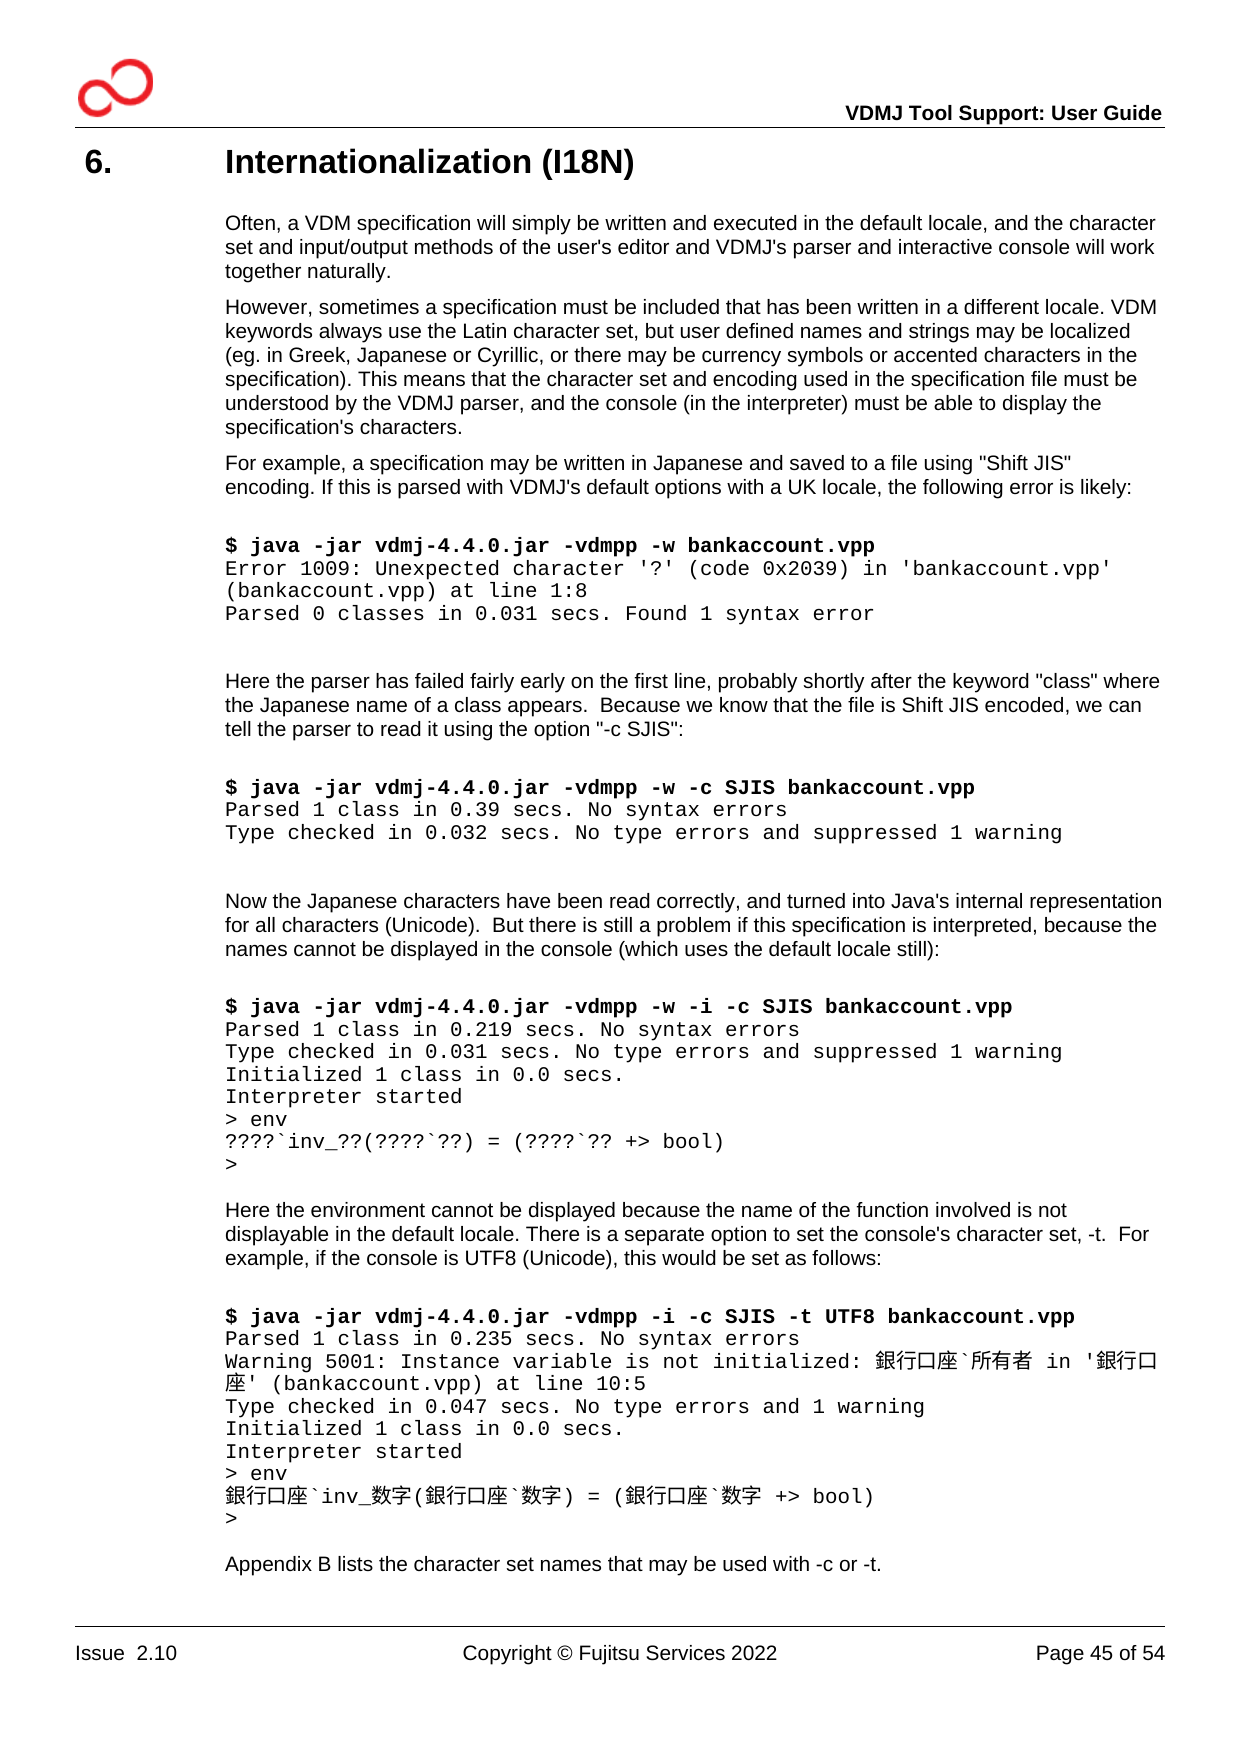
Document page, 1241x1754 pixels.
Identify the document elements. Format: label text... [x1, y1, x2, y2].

text Type checked in 0.032 secs. No type errors and suppressed 1 warning [225, 821, 1165, 844]
text Warning 5001: Instance variable is not initialized: 銀行口座`所有者 in '銀行口座' (bankaccount.vpp) at line 10:5 [225, 1350, 1165, 1395]
subtitle Internationalization (I18N) [75, 143, 1165, 181]
text $ java -jar vdmj-4.4.0.jar -vdmpp -w -i -c SJIS bankaccount.vpp [225, 996, 1165, 1018]
text Initialized 1 class in 0.0 secs. [225, 1418, 1165, 1440]
text Here the parser has failed fairly early on the first line, probably shortly after the keyword "class" where the Japanese name of a class appears. Because we know that the file is Shift JIS encoded, we can tell the parser to read it using the option "-c SJIS": [225, 669, 1165, 741]
text Type checked in 0.047 secs. No type errors and 1 warning [225, 1395, 1165, 1418]
text $ java -jar vdmj-4.4.0.jar -vdmpp -i -c SJIS -t UTF8 bankaccount.vpp [225, 1305, 1165, 1328]
text Parsed 1 class in 0.219 secs. No syntax errors [225, 1018, 1165, 1041]
text ????`inv_??(????`??) = (????`?? +> bool) [225, 1131, 1165, 1153]
text Appendix B lists the character set names that may be used with -c or -t. [225, 1553, 1165, 1577]
text > env [225, 1463, 1165, 1485]
text Error 1009: Unexpected character '?' (code 0x2039) in 'bankaccount.vpp' (bankaccount.vpp) at line 1:8 [225, 557, 1165, 602]
text Type checked in 0.031 secs. No type errors and suppressed 1 warning [225, 1041, 1165, 1063]
text Here the environment cannot be displayed because the name of the function involved is not displayable in the default locale. There is a separate option to set the console's character set, -t. For example, if the console is UTF8 (Unicode), this would be set as follows: [225, 1198, 1165, 1270]
text Parsed 1 class in 0.235 secs. No syntax errors [225, 1328, 1165, 1350]
text $ java -jar vdmj-4.4.0.jar -vdmpp -w -c SJIS bankaccount.vpp [225, 776, 1165, 799]
text > [225, 1508, 1165, 1530]
text Parsed 1 class in 0.39 secs. No syntax errors [225, 799, 1165, 821]
text Initialized 1 class in 0.0 secs. [225, 1063, 1165, 1086]
text Interpreter started [225, 1086, 1165, 1108]
text Now the Japanese characters have been read correctly, and turned into Java's internal representation for all characters (Unicode). But there is still a problem if this specification is interpreted, because the names cannot be displayed in the console (which uses the default locale still): [225, 889, 1165, 961]
text > [225, 1153, 1165, 1176]
picture [78, 52, 153, 127]
text However, sometimes a specification must be included that has been written in a different locale. VDM keywords always use the Latin character set, but user defined names and strings may be localized (eg. in Greek, Japanese or Cyrillic, or there may be currency symbols or accented characters in the specification). This means that the character set and encoding used in the specification file must be understood by the VDMJ parser, and the console (in the interpreter) must be able to display the specification's characters. [225, 295, 1165, 439]
text Often, a VDM specification will simply be written and executed in the default locale, and the character set and input/output methods of the user's editor and VDMJ's parser and interactive console will work together naturally. [225, 211, 1165, 283]
text For example, a specification may be written in Japanese and saved to a file using "Shift JIS" encoding. If this is parsed with VDMJ's default options with a UK locale, the following error is likely: [225, 452, 1165, 499]
text $ java -jar vdmj-4.4.0.jar -vdmpp -w bankaccount.vpp [225, 534, 1165, 557]
text 銀行口座`inv_数字(銀行口座`数字) = (銀行口座`数字 +> bool) [225, 1485, 1165, 1508]
text Interpreter started [225, 1440, 1165, 1463]
text Parsed 0 classes in 0.031 secs. Found 1 syntax error [225, 602, 1165, 624]
text > env [225, 1108, 1165, 1131]
